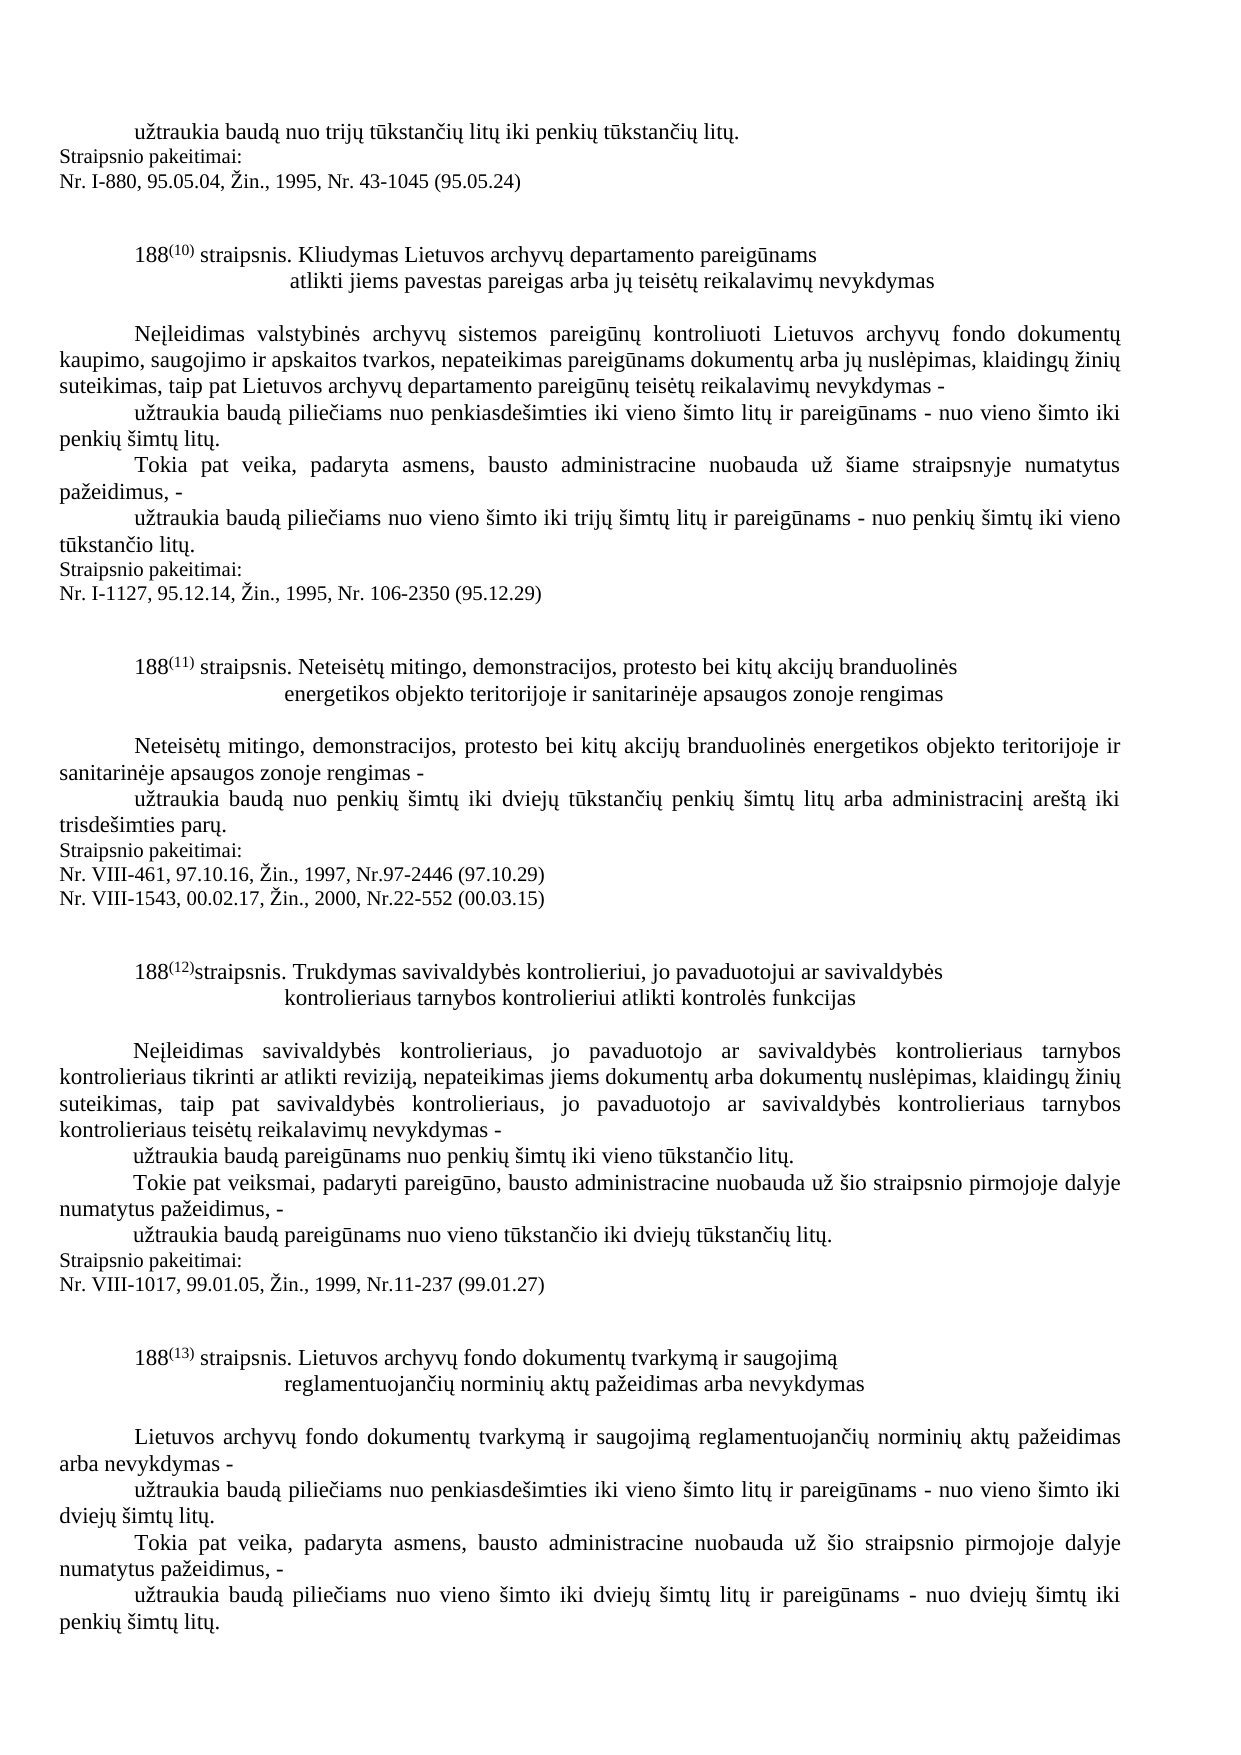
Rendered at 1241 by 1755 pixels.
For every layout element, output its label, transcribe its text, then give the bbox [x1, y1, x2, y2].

text 188(11) straipsnis. Neteisėtų mitingo, demonstracijos, protesto bei kitų akcijų branduolinės [134, 653, 1122, 679]
text užtraukia baudą pareigūnams nuo vieno tūkstančio iki dviejų tūkstančių litų. [59, 1222, 1122, 1248]
text užtraukia baudą pareigūnams nuo penkių šimtų iki vieno tūkstančio litų. [59, 1142, 1122, 1169]
text kontrolieriaus tarnybos kontrolieriui atlikti kontrolės funkcijas [284, 984, 1122, 1011]
text užtraukia baudą piliečiams nuo penkiasdešimties iki vieno šimto litų ir pareigūnams - nuo vieno šimto iki penkių šimtų litų. [59, 399, 1122, 452]
text Straipsnio pakeitimai: [59, 1248, 1122, 1272]
text 188(13) straipsnis. Lietuvos archyvų fondo dokumentų tvarkymą ir saugojimą [134, 1344, 1122, 1371]
text 188(10) straipsnis. Kliudymas Lietuvos archyvų departamento pareigūnams [59, 241, 1122, 267]
text Lietuvos archyvų fondo dokumentų tvarkymą ir saugojimą reglamentuojančių norminių aktų pažeidimas arba nevykdymas - [59, 1423, 1122, 1476]
text užtraukia baudą nuo penkių šimtų iki dviejų tūkstančių penkių šimtų litų arba administracinį areštą iki trisdešimties parų. [59, 785, 1122, 838]
text Straipsnio pakeitimai: [59, 838, 1122, 862]
text užtraukia baudą piliečiams nuo vieno šimto iki dviejų šimtų litų ir pareigūnams - nuo dviejų šimtų iki penkių šimtų litų. [59, 1581, 1122, 1634]
text užtraukia baudą piliečiams nuo penkiasdešimties iki vieno šimto litų ir pareigūnams - nuo vieno šimto iki dviejų šimtų litų. [59, 1476, 1122, 1529]
text užtraukia baudą piliečiams nuo vieno šimto iki trijų šimtų litų ir pareigūnams - nuo penkių šimtų iki vieno tūkstančio litų. [59, 504, 1122, 557]
text Nr. VIII-461, 97.10.16, Žin., 1997, Nr.97-2446 (97.10.29) [59, 862, 1122, 886]
text Neteisėtų mitingo, demonstracijos, protesto bei kitų akcijų branduolinės energetikos objekto teritorijoje ir sanitarinėje apsaugos zonoje rengimas - [59, 732, 1122, 785]
text Nr. VIII-1017, 99.01.05, Žin., 1999, Nr.11-237 (99.01.27) [59, 1272, 1122, 1296]
text Tokia pat veika, padaryta asmens, bausto administracine nuobauda už šio straipsnio pirmojoje dalyje numatytus pažeidimus, - [59, 1529, 1122, 1581]
text atlikti jiems pavestas pareigas arba jų teisėtų reikalavimų nevykdymas [209, 267, 1122, 293]
text Neįleidimas valstybinės archyvų sistemos pareigūnų kontroliuoti Lietuvos archyvų fondo dokumentų kaupimo, saugojimo ir apskaitos tvarkos, nepateikimas pareigūnams dokumentų arba jų nuslėpimas, klaidingų žinių suteikimas, taip pat Lietuvos archyvų departamento pareigūnų teisėtų reikalavimų nevykdymas - [59, 320, 1122, 399]
text reglamentuojančių norminių aktų pažeidimas arba nevykdymas [284, 1371, 1122, 1397]
text 188(12)straipsnis. Trukdymas savivaldybės kontrolieriui, jo pavaduotojui ar savivaldybės [134, 958, 1122, 984]
text užtraukia baudą nuo trijų tūkstančių litų iki penkių tūkstančių litų. [59, 118, 1122, 144]
text Nr. VIII-1543, 00.02.17, Žin., 2000, Nr.22-552 (00.03.15) [59, 886, 1122, 910]
text energetikos objekto teritorijoje ir sanitarinėje apsaugos zonoje rengimas [284, 679, 1122, 706]
text Straipsnio pakeitimai: [59, 144, 1122, 168]
text Tokia pat veika, padaryta asmens, bausto administracine nuobauda už šiame straipsnyje numatytus pažeidimus, - [59, 452, 1122, 504]
text Nr. I-1127, 95.12.14, Žin., 1995, Nr. 106-2350 (95.12.29) [59, 581, 1122, 605]
text Tokie pat veiksmai, padaryti pareigūno, bausto administracine nuobauda už šio straipsnio pirmojoje dalyje numatytus pažeidimus, - [59, 1169, 1122, 1222]
text Neįleidimas savivaldybės kontrolieriaus, jo pavaduotojo ar savivaldybės kontrolieriaus tarnybos kontrolieriaus tikrinti ar atlikti reviziją, nepateikimas jiems dokumentų arba dokumentų nuslėpimas, klaidingų žinių suteikimas, taip pat savivaldybės kontrolieriaus, jo pavaduotojo ar savivaldybės kontrolieriaus tarnybos kontrolieriaus teisėtų reikalavimų nevykdymas - [59, 1037, 1122, 1142]
text Nr. I-880, 95.05.04, Žin., 1995, Nr. 43-1045 (95.05.24) [59, 168, 1122, 193]
text Straipsnio pakeitimai: [59, 557, 1122, 581]
